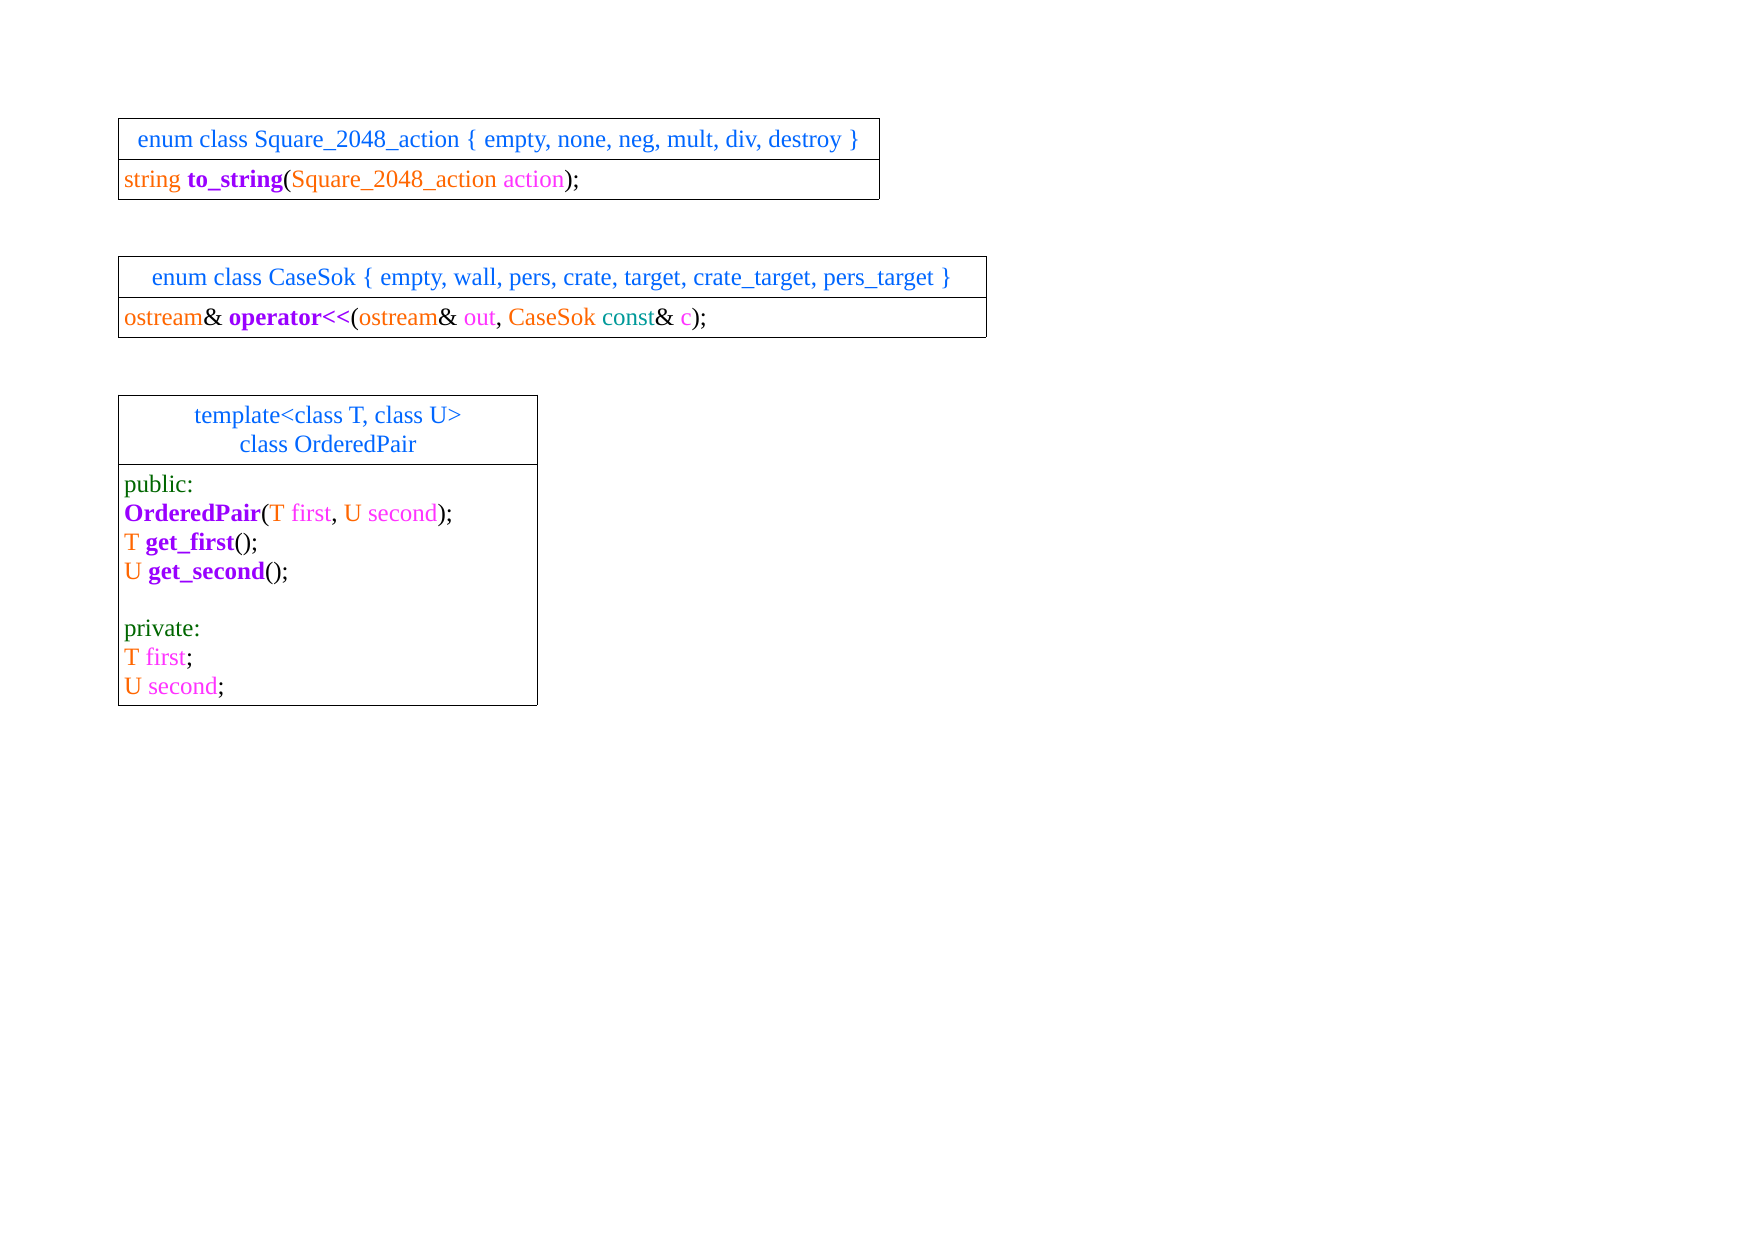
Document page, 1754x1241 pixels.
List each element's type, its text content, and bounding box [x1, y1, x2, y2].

table_cell string to_string(Square_2048_action action); [119, 160, 879, 199]
table_cell public: OrderedPair(T first, U second); T get_first(); U get_second(); private: T first; U second; [119, 465, 537, 705]
table_header enum class Square_2048_action { empty, none, neg, mult, div, destroy } [119, 119, 879, 158]
table_header template<class T, class U> class OrderedPair [119, 396, 537, 464]
table_header enum class CaseSok { empty, wall, pers, crate, target, crate_target, pers_target } [119, 257, 986, 297]
table_cell ostream& operator<<(ostream& out, CaseSok const& c); [119, 298, 986, 337]
